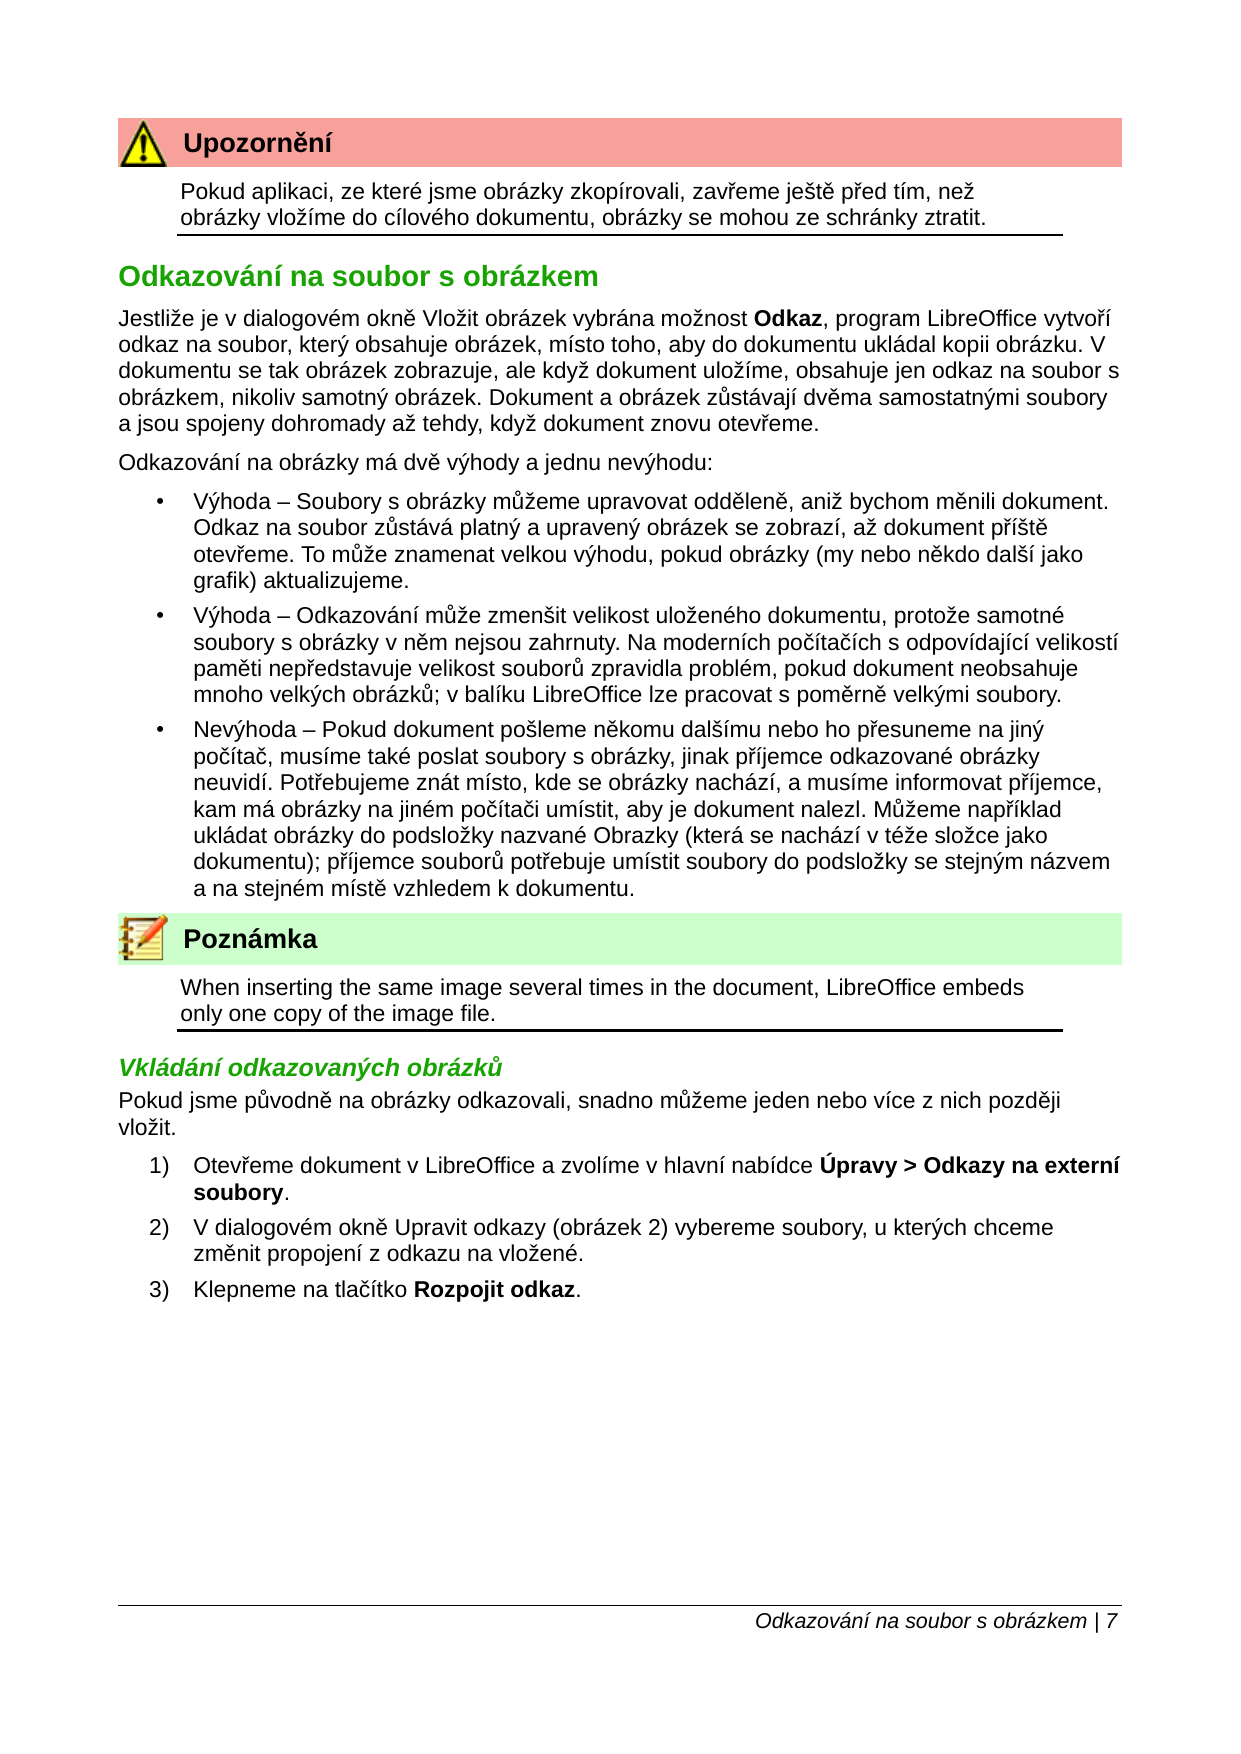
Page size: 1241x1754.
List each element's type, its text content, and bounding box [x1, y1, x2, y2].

text Jestliže je v dialogovém okně Vložit obrázek vybrána možnost Odkaz, program LibreOffice vytvoří odkaz na soubor, který obsahuje obrázek, místo toho, aby do dokumentu ukládal kopii obrázku. V dokumentu se tak obrázek zobrazuje, ale když dokument uložíme, obsahuje jen odkaz na soubor s obrázkem, nikoliv samotný obrázek. Dokument a obrázek zůstávají dvěma samostatnými soubory a jsou spojeny dohromady až tehdy, když dokument znovu otevřeme. [118, 305, 1122, 437]
subtitle Upozornění [118, 118, 1122, 167]
picture [119, 119, 167, 167]
subtitle Vkládání odkazovaných obrázků [118, 1053, 1122, 1081]
list Otevřeme dokument v LibreOffice a zvolíme v hlavní nabídce Úpravy > Odkazy na externí soubory. [169, 1152, 1122, 1205]
subtitle Odkazování na soubor s obrázkem [118, 259, 1122, 293]
text When inserting the same image several times in the document, LibreOffice embeds only one copy of the image file. [177, 971, 1063, 1029]
list Výhoda – Soubory s obrázky můžeme upravovat odděleně, aniž bychom měnili dokument. Odkaz na soubor zůstává platný a upravený obrázek se zobrazí, až dokument příště otevřeme. To může znamenat velkou výhodu, pokud obrázky (my nebo někdo další jako grafik) aktualizujeme. [156, 488, 1122, 593]
list V dialogovém okně Upravit odkazy (obrázek 2) vybereme soubory, u kterých chceme změnit propojení z odkazu na vložené. [169, 1214, 1122, 1267]
list Výhoda – Odkazování může zmenšit velikost uloženého dokumentu, protože samotné soubory s obrázky v něm nejsou zahrnuty. Na moderních počítačích s odpovídající velikostí paměti nepředstavuje velikost souborů zpravidla problém, pokud dokument neobsahuje mnoho velkých obrázků; v balíku LibreOffice lze pracovat s poměrně velkými soubory. [156, 602, 1122, 708]
subtitle Poznámka [118, 913, 1122, 965]
picture [119, 913, 170, 964]
list Klepneme na tlačítko Rozpojit odkaz. [169, 1276, 1122, 1302]
list Pokud jsme původně na obrázky odkazovali, snadno můžeme jeden nebo více z nich později vložit. [118, 1087, 1122, 1140]
list Odkazování na obrázky má dvě výhody a jednu nevýhodu: [118, 449, 1122, 475]
text Pokud aplikaci, ze které jsme obrázky zkopírovali, zavřeme ještě před tím, než obrázky vložíme do cílového dokumentu, obrázky se mohou ze schránky ztratit. [177, 175, 1063, 234]
list Nevýhoda – Pokud dokument pošleme někomu dalšímu nebo ho přesuneme na jiný počítač, musíme také poslat soubory s obrázky, jinak příjemce odkazované obrázky neuvidí. Potřebujeme znát místo, kde se obrázky nachází, a musíme informovat příjemce, kam má obrázky na jiném počítači umístit, aby je dokument nalezl. Můžeme například ukládat obrázky do podsložky nazvané Obrazky (která se nachází v téže složce jako dokumentu); příjemce souborů potřebuje umístit soubory do podsložky se stejným názvem a na stejném místě vzhledem k dokumentu. [156, 716, 1122, 901]
